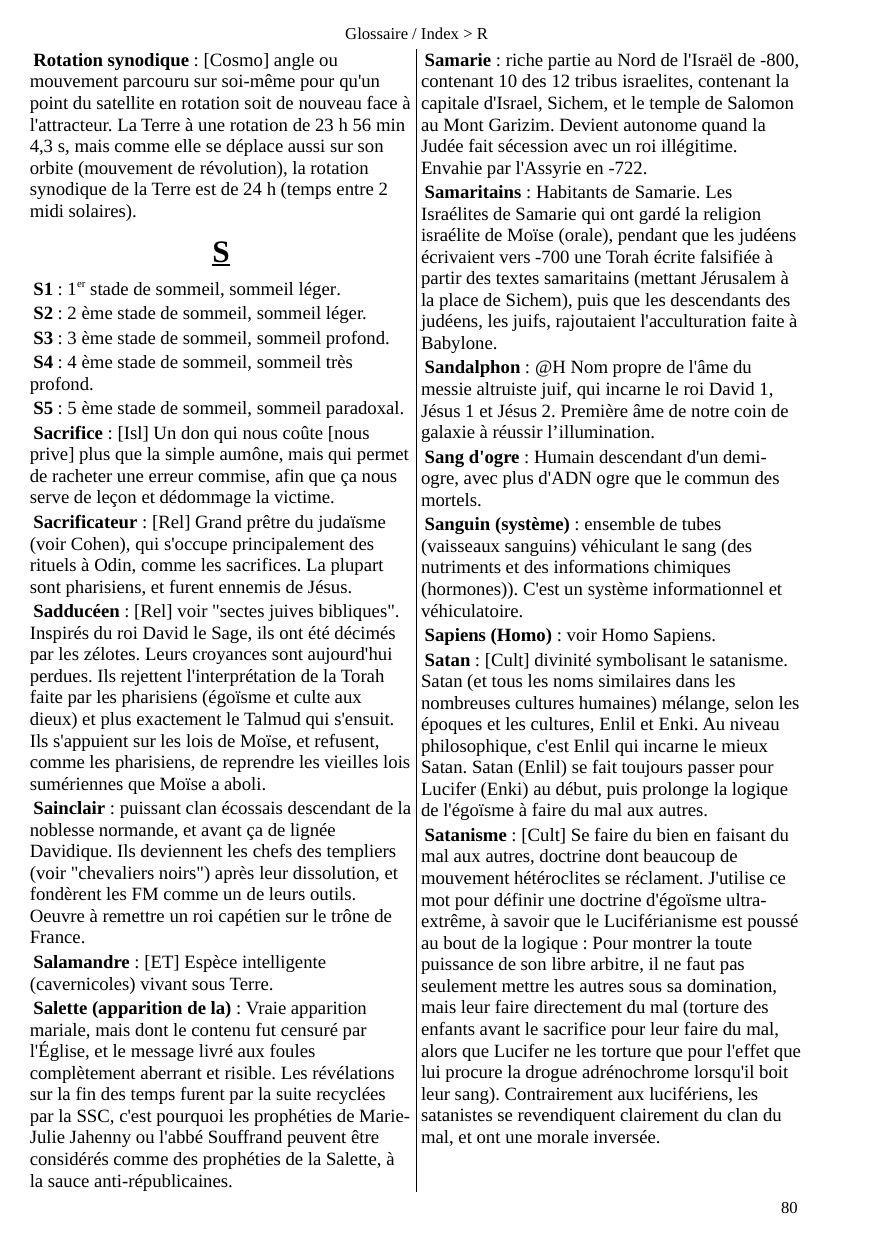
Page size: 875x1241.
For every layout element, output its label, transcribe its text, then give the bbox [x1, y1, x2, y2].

text Rotation synodique : [Cosmo] angle ou mouvement parcouru sur soi-même pour qu'un point du satellite en rotation soit de nouveau face à l'attracteur. La Terre à une rotation de 23 h 56 min 4,3 s, mais comme elle se déplace aussi sur son orbite (mouvement de révolution), la rotation synodique de la Terre est de 24 h (temps entre 2 midi solaires). [29, 49, 412, 221]
text S5 : 5 ème stade de sommeil, sommeil paradoxal. [29, 397, 412, 419]
text Samarie : riche partie au Nord de l'Israël de -800, contenant 10 des 12 tribus israelites, contenant la capitale d'Israel, Sichem, et le temple de Salomon au Mont Garizim. Devient autonome quand la Judée fait sécession avec un roi illégitime. Envahie par l'Assyrie en -722. [421, 49, 803, 178]
text S2 : 2 ème stade de sommeil, sommeil léger. [29, 302, 412, 324]
text Satan : [Cult] divinité symbolisant le satanisme. Satan (et tous les noms similaires dans les nombreuses cultures humaines) mélange, selon les époques et les cultures, Enlil et Enki. Au niveau philosophique, c'est Enlil qui incarne le mieux Satan. Satan (Enlil) se fait toujours passer pour Lucifer (Enki) au début, puis prolonge la logique de l'égoïsme à faire du mal aux autres. [421, 648, 803, 821]
subtitle S [29, 233, 412, 269]
text Sadducéen : [Rel] voir "sectes juives bibliques". Inspirés du roi David le Sage, ils ont été décimés par les zélotes. Leurs croyances sont aujourd'hui perdues. Ils rejettent l'interprétation de la Torah faite par les pharisiens (égoïsme et culte aux dieux) et plus exactement le Talmud qui s'ensuit. Ils s'appuient sur les lois de Moïse, et refusent, comme les pharisiens, de reprendre les vieilles lois sumériennes que Moïse a aboli. [29, 600, 412, 794]
text S1 : 1er stade de sommeil, sommeil léger. [29, 278, 412, 299]
text Samaritains : Habitants de Samarie. Les Israélites de Samarie qui ont gardé la religion israélite de Moïse (orale), pendant que les judéens écrivaient vers -700 une Torah écrite falsifiée à partir des textes samaritains (mettant Jérusalem à la place de Sichem), puis que les descendants des judéens, les juifs, rajoutaient l'acculturation faite à Babylone. [421, 181, 803, 353]
text Sainclair : puissant clan écossais descendant de la noblesse normande, et avant ça de lignée Davidique. Ils deviennent les chefs des templiers (voir "chevaliers noirs") après leur dissolution, et fondèrent les FM comme un de leurs outils. Oeuvre à remettre un roi capétien sur le trône de France. [29, 797, 412, 948]
text S4 : 4 ème stade de sommeil, sommeil très profond. [29, 351, 412, 394]
text Sandalphon : @H Nom propre de l'âme du messie altruiste juif, qui incarne le roi David 1, Jésus 1 et Jésus 2. Première âme de notre coin de galaxie à réussir l’illumination. [421, 356, 803, 443]
text Salamandre : [ET] Espèce intelligente (cavernicoles) vivant sous Terre. [29, 951, 412, 994]
text S3 : 3 ème stade de sommeil, sommeil profond. [29, 327, 412, 348]
text Sanguin (système) : ensemble de tubes (vaisseaux sanguins) véhiculant le sang (des nutriments et des informations chimiques (hormones)). C'est un système informationnel et véhiculatoire. [421, 513, 803, 621]
text Sacrifice : [Isl] Un don qui nous coûte [nous prive] plus que la simple aumône, mais qui permet de racheter une erreur commise, afin que ça nous serve de leçon et dédommage la victime. [29, 422, 412, 508]
text Salette (apparition de la) : Vraie apparition mariale, mais dont le contenu fut censuré par l'Église, et le message livré aux foules complètement aberrant et risible. Les révélations sur la fin des temps furent par la suite recyclées par la SSC, c'est pourquoi les prophéties de Marie-Julie Jahenny ou l'abbé Souffrand peuvent être considérés comme des prophéties de la Salette, à la sauce anti-républicaines. [29, 997, 412, 1191]
text Sacrificateur : [Rel] Grand prêtre du judaïsme (voir Cohen), qui s'occupe principalement des rituels à Odin, comme les sacrifices. La plupart sont pharisiens, et furent ennemis de Jésus. [29, 511, 412, 597]
text Satanisme : [Cult] Se faire du bien en faisant du mal aux autres, doctrine dont beaucoup de mouvement hétéroclites se réclament. J'utilise ce mot pour définir une doctrine d'égoïsme ultra-extrême, à savoir que le Luciférianisme est poussé au bout de la logique : Pour montrer la toute puissance de son libre arbitre, il ne faut pas seulement mettre les autres sous sa domination, mais leur faire directement du mal (torture des enfants avant le sacrifice pour leur faire du mal, alors que Lucifer ne les torture que pour l'effet que lui procure la drogue adrénochrome lorsqu'il boit leur sang). Contrairement aux lucifériens, les satanistes se revendiquent clairement du clan du mal, et ont une morale inversée. [421, 824, 803, 1147]
text Sapiens (Homo) : voir Homo Sapiens. [421, 624, 803, 646]
text Sang d'ogre : Humain descendant d'un demi-ogre, avec plus d'ADN ogre que le commun des mortels. [421, 446, 803, 510]
